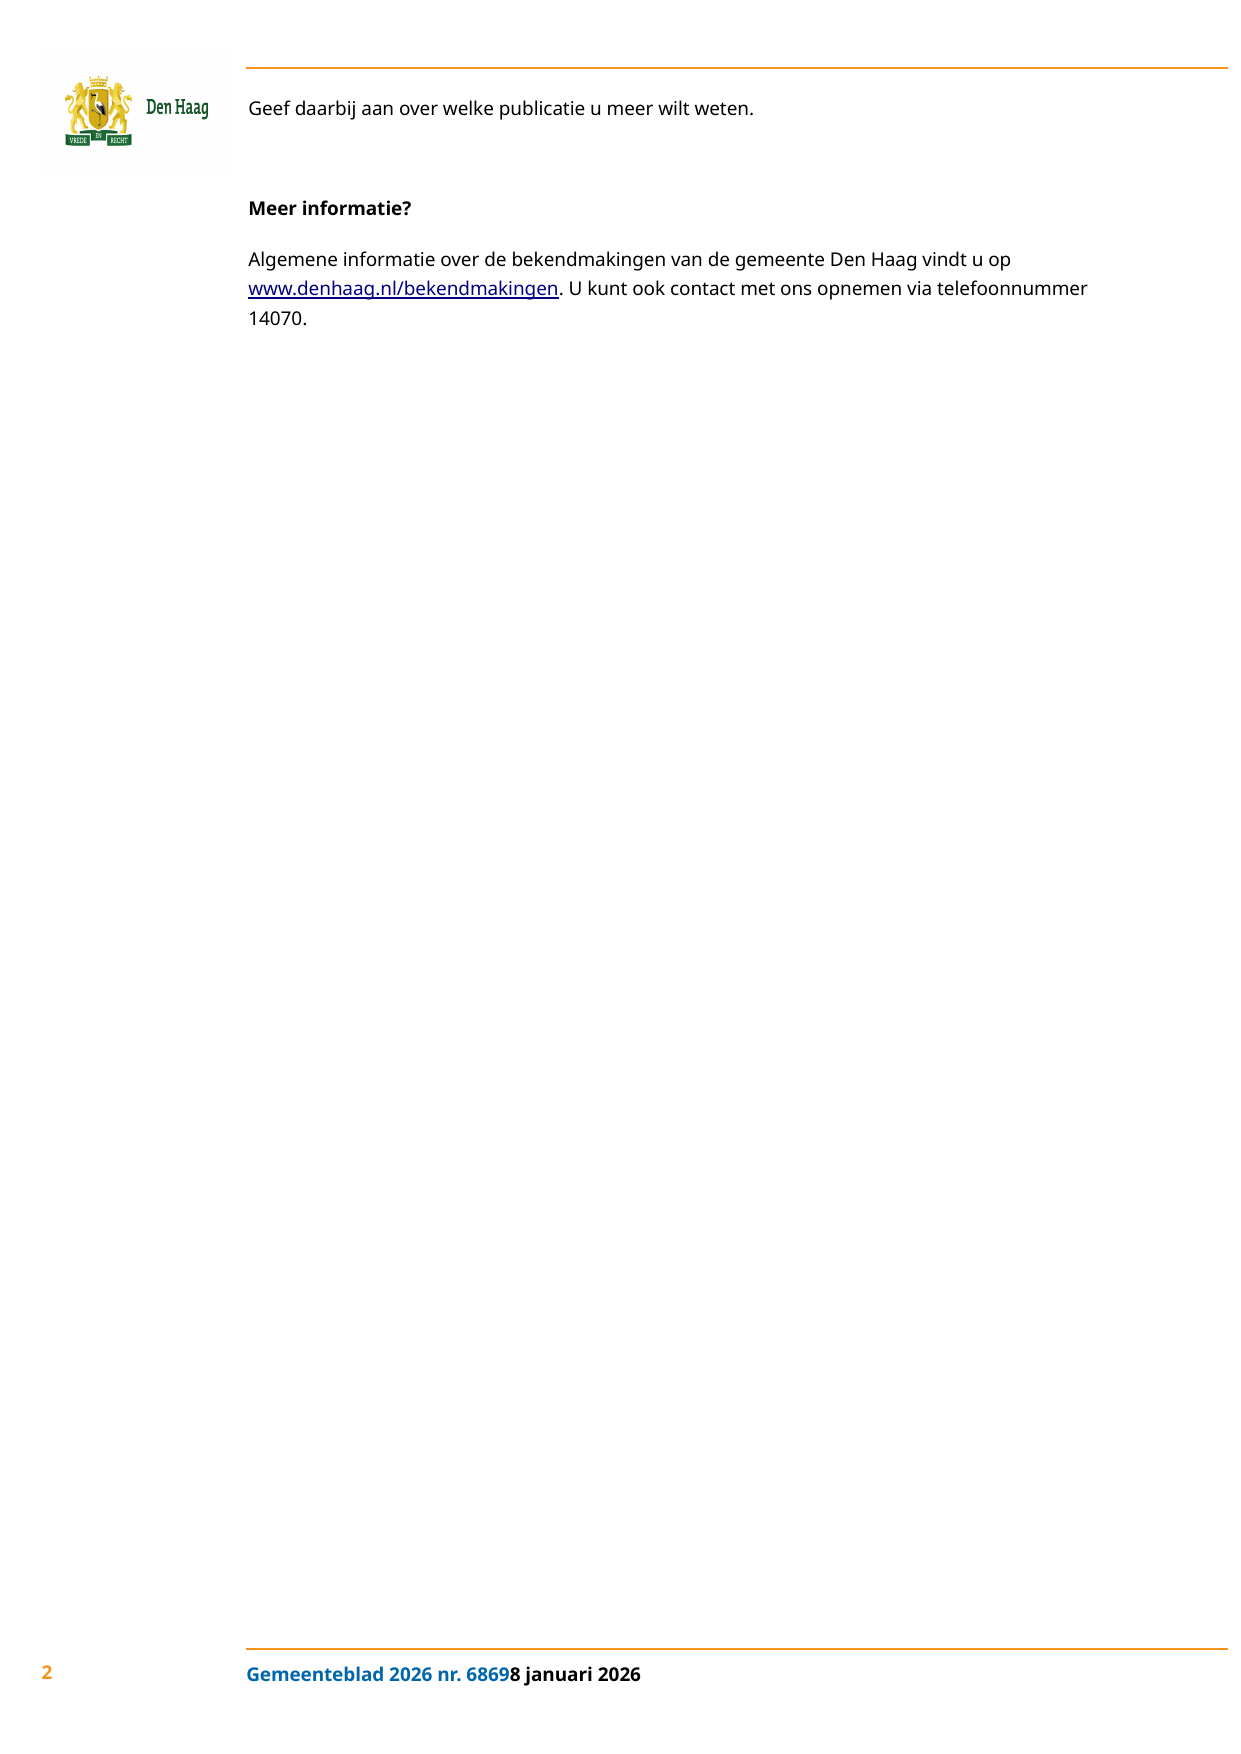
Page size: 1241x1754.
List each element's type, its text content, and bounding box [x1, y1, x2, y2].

picture [41, 47, 231, 172]
text Meer informatie? [248, 196, 1152, 221]
text Geef daarbij aan over welke publicatie u meer wilt weten. [248, 95, 1152, 121]
text Algemene informatie over de bekendmakingen van de gemeente Den Haag vindt u op www.denhaag.nl/bekendmakingen. U kunt ook contact met ons opnemen via telefoonnummer 14070. [248, 246, 1152, 331]
